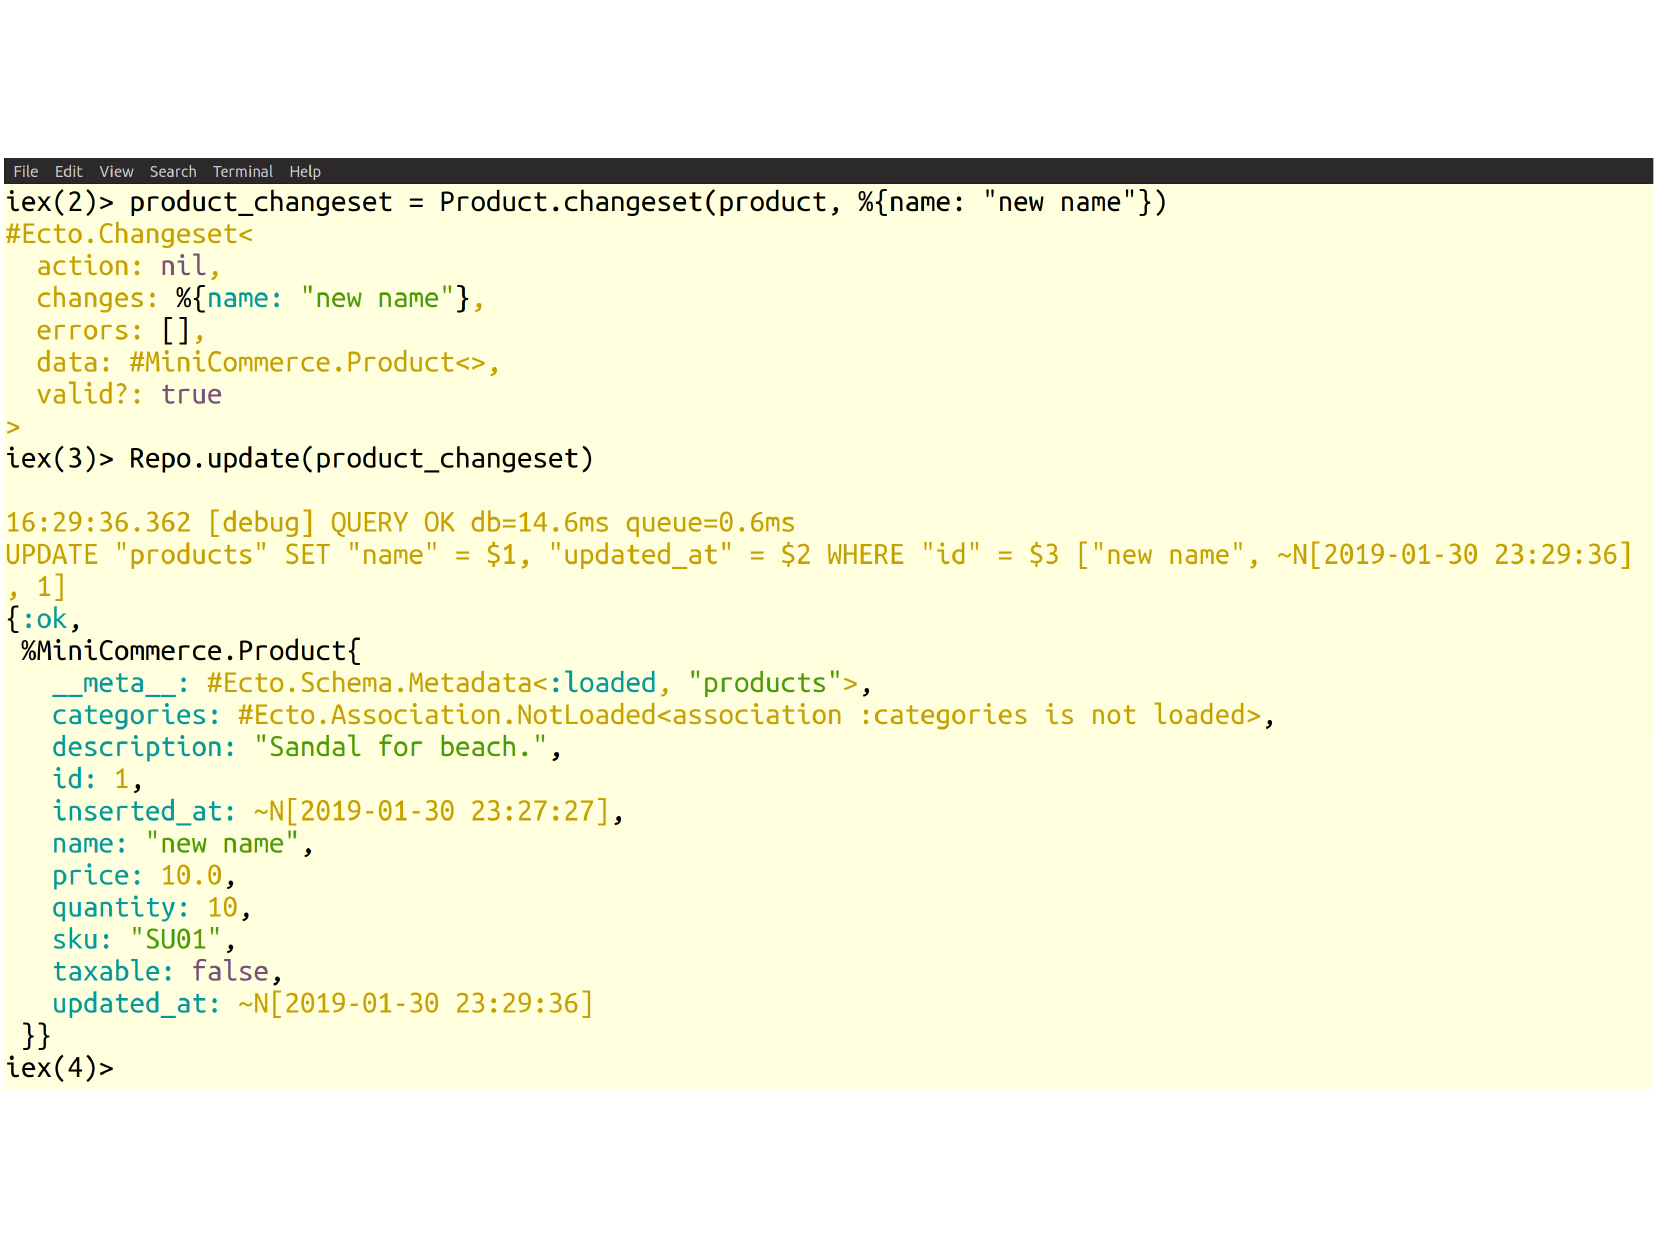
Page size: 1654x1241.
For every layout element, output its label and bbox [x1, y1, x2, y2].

picture [4, 158, 1654, 1089]
